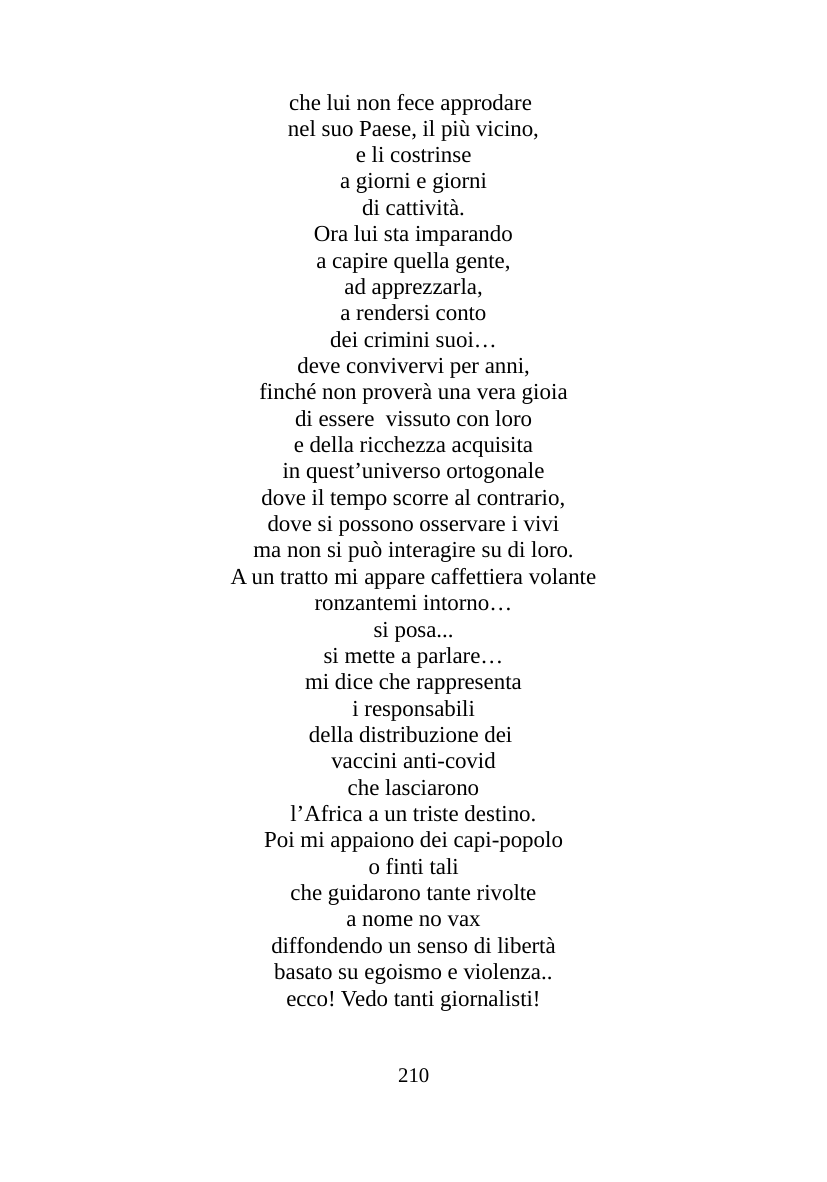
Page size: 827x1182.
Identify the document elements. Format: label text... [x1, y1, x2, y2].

text che guidarono tante rivolte [88, 879, 738, 906]
text ronzantemi intorno… [88, 589, 738, 616]
text vaccini anti-covid [88, 747, 738, 774]
text ma non si può interagire su di loro. [88, 537, 738, 563]
text mi dice che rappresenta [88, 668, 738, 695]
text Ora lui sta imparando [88, 220, 738, 247]
text a capire quella gente, [88, 247, 738, 273]
text deve convivervi per anni, [88, 352, 738, 378]
text ad apprezzarla, [88, 273, 738, 299]
text basato su egoismo e violenza.. [88, 958, 738, 984]
text o finti tali [88, 853, 738, 879]
text di cattività. [88, 194, 738, 220]
text Poi mi appaiono dei capi-popolo [88, 826, 738, 853]
text in quest’universo ortogonale [88, 457, 738, 484]
text dei crimini suoi… [88, 326, 738, 352]
text i responsabili [88, 695, 738, 721]
text che lasciarono [88, 774, 738, 800]
text a rendersi conto [88, 299, 738, 326]
text A un tratto mi appare caffettiera volante [88, 563, 738, 589]
text che lui non fece approdare [88, 88, 738, 115]
text a nome no vax [88, 906, 738, 932]
text diffondendo un senso di libertà [88, 932, 738, 958]
text l’Africa a un triste destino. [88, 800, 738, 826]
text nel suo Paese, il più vicino, [88, 115, 738, 141]
text e della ricchezza acquisita [88, 431, 738, 457]
text di essere vissuto con loro [88, 405, 738, 431]
text si posa... [88, 616, 738, 642]
text dove si possono osservare i vivi [88, 510, 738, 537]
text finché non proverà una vera gioia [88, 378, 738, 405]
text e li costrinse [88, 141, 738, 168]
text si mette a parlare… [88, 642, 738, 668]
text ecco! Vedo tanti giornalisti! [88, 984, 738, 1011]
text della distribuzione dei [88, 721, 738, 747]
text a giorni e giorni [88, 168, 738, 194]
text dove il tempo scorre al contrario, [88, 484, 738, 510]
